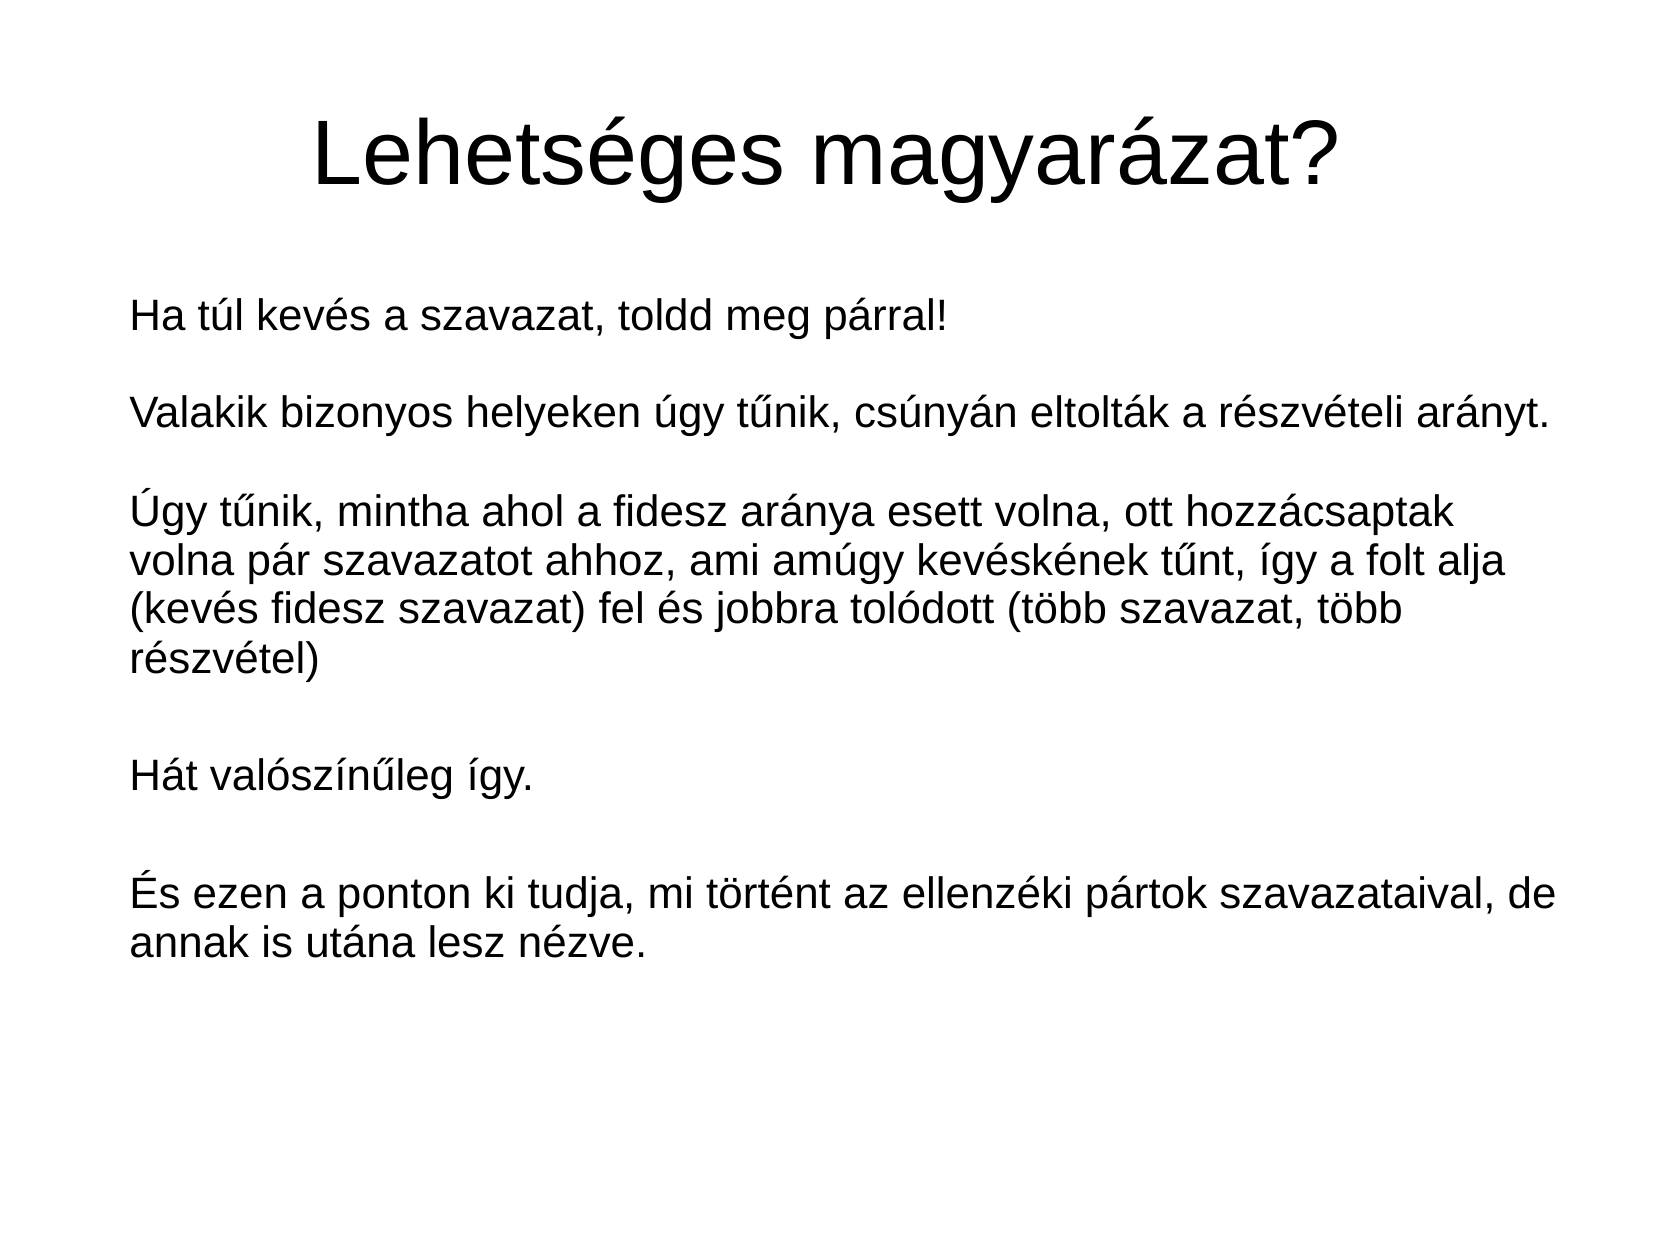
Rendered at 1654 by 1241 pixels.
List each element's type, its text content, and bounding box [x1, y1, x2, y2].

list Ha túl kevés a szavazat, toldd meg párral! Valakik bizonyos helyeken úgy tűnik, csúnyán eltolták a részvételi arányt. Úgy tűnik, mintha ahol a fidesz aránya esett volna, ott hozzácsaptak volna pár szavazatot ahhoz, ami amúgy kevéskének tűnt, így a folt alja (kevés fidesz szavazat) fel és jobbra tolódott (több szavazat, több részvétel) Hát valószínűleg így. És ezen a ponton ki tudja, mi történt az ellenzéki pártok szavazataival, de annak is utána lesz nézve. [82, 290, 1571, 1010]
title Lehetséges magyarázat? [82, 49, 1571, 257]
